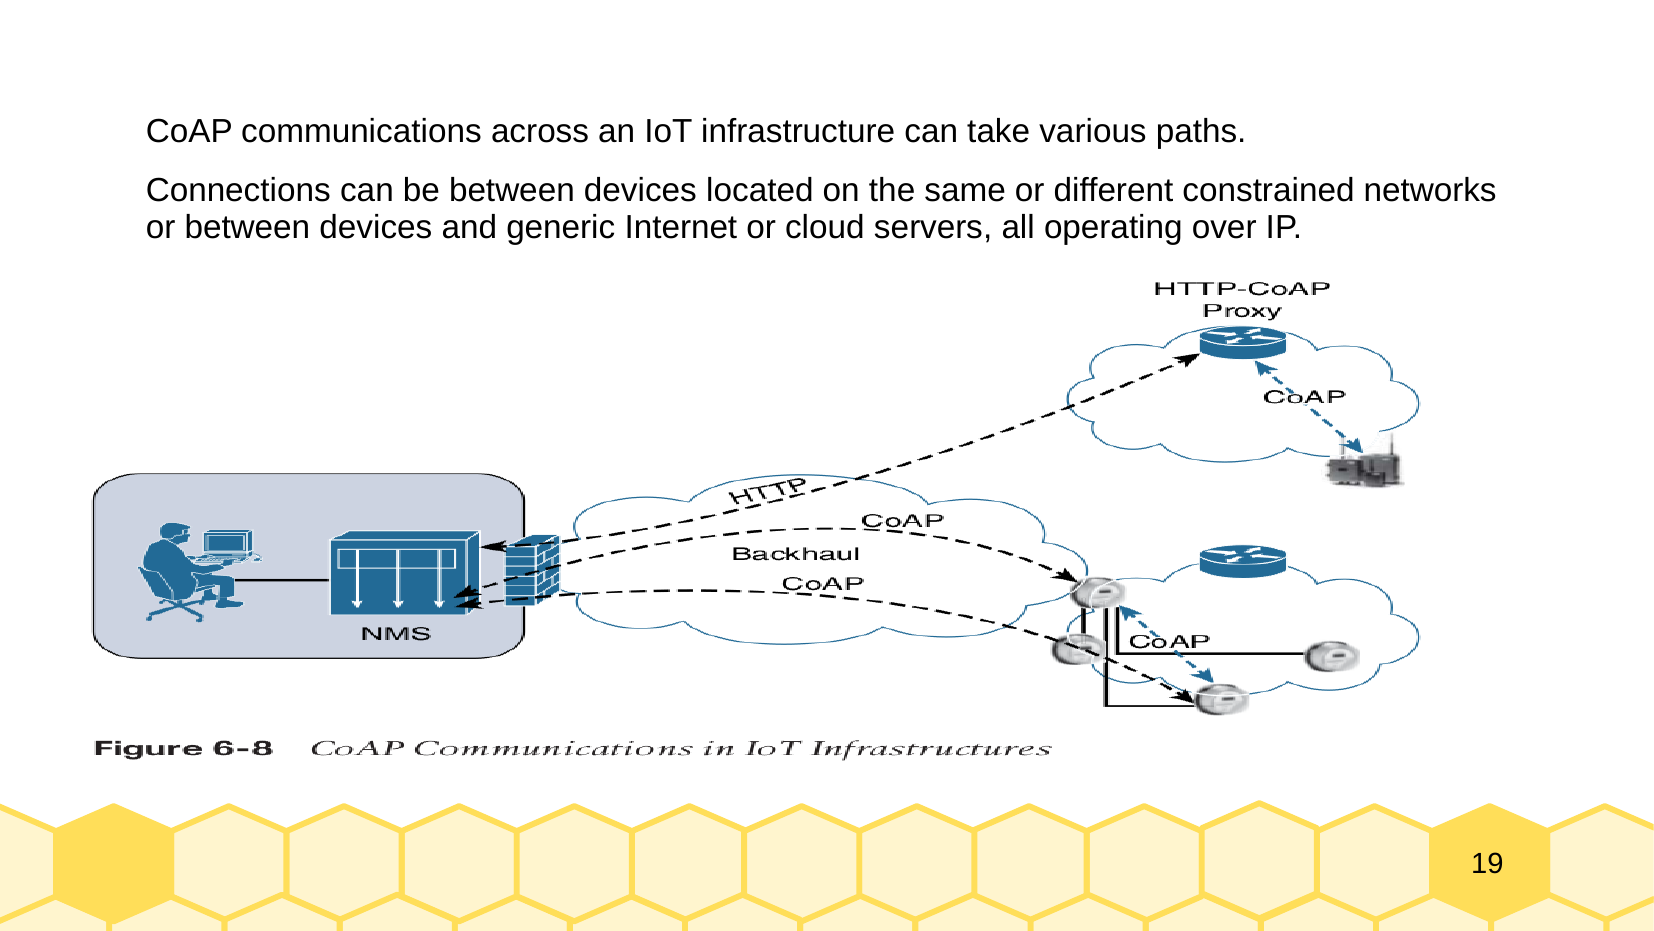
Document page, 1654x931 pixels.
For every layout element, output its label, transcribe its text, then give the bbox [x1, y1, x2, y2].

list CoAP communications across an IoT infrastructure can take various paths. Connections can be between devices located on the same or different constrained networks or between devices and generic Internet or cloud servers, all operating over IP. [75, 112, 1501, 826]
picture [73, 262, 1426, 762]
